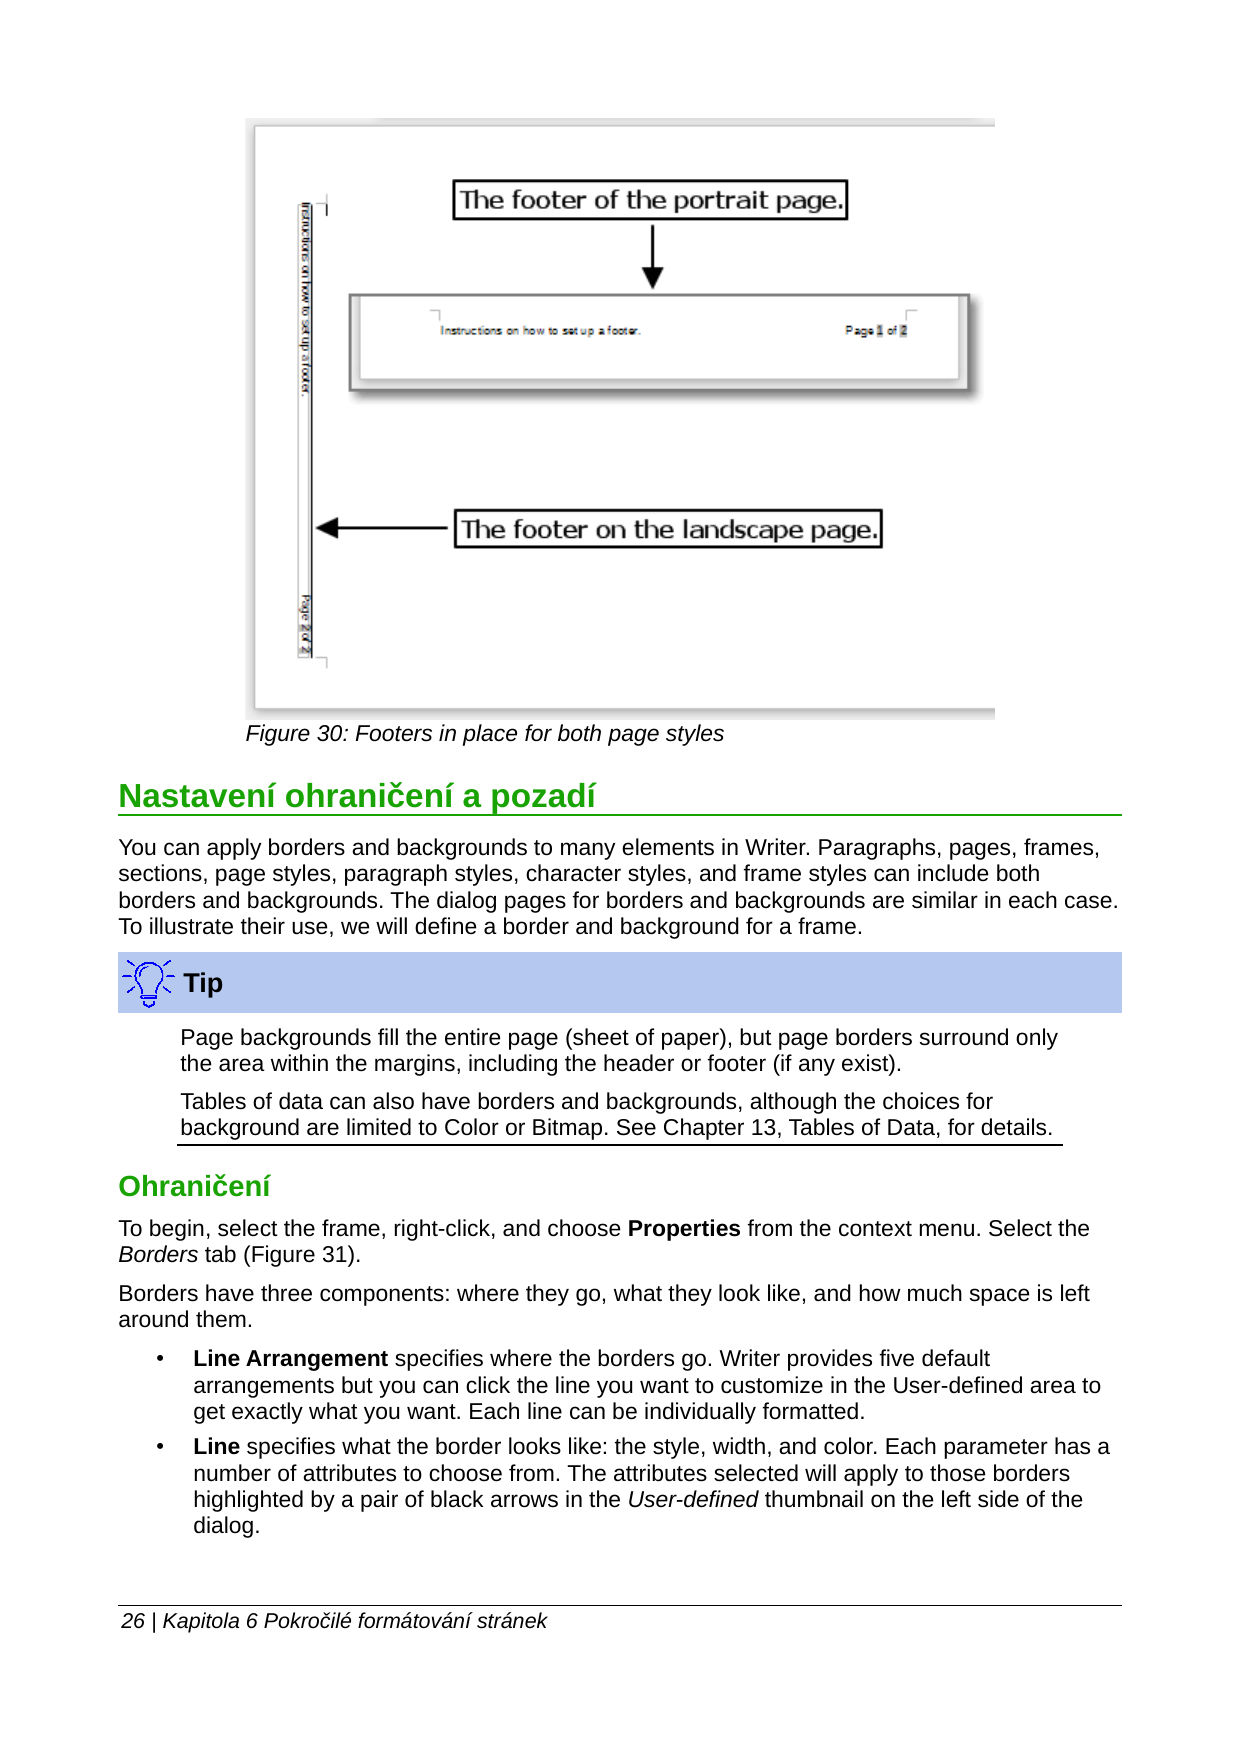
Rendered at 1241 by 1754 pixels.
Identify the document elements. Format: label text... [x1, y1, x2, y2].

list Line specifies what the border looks like: the style, width, and color. Each parameter has a number of attributes to choose from. The attributes selected will apply to those borders highlighted by a pair of black arrows in the User-defined thumbnail on the left side of the dialog. [156, 1433, 1122, 1538]
text Page backgrounds fill the entire page (sheet of paper), but page borders surround only the area within the margins, including the header or footer (if any exist). [177, 1021, 1063, 1076]
list Line Arrangement specifies where the borders go. Writer provides five default arrangements but you can click the line you want to customize in the User-defined area to get exactly what you want. Each line can be individually formatted. [156, 1345, 1122, 1424]
text You can apply borders and backgrounds to many elements in Writer. Paragraphs, pages, frames, sections, page styles, paragraph styles, character styles, and frame styles can include both borders and backgrounds. The dialog pages for borders and backgrounds are similar in each case. To illustrate their use, we will define a border and background for a frame. [118, 834, 1122, 939]
list Borders have three components: where they go, what they look like, and how much space is left around them. [118, 1280, 1122, 1333]
subtitle Tip [118, 952, 1122, 1013]
text Figure 30: Footers in place for both page styles [245, 720, 995, 746]
text Tables of data can also have borders and backgrounds, although the choices for background are limited to Color or Bitmap. See Chapter 13, Tables of Data, for details. [177, 1085, 1063, 1144]
picture [119, 952, 179, 1012]
list To begin, select the frame, right-click, and choose Properties from the context menu. Select the Borders tab (Figure 31). [118, 1215, 1122, 1267]
picture [245, 118, 995, 720]
subtitle Nastavení ohraničení a pozadí [118, 776, 1122, 814]
subtitle Ohraničení [118, 1169, 1122, 1203]
